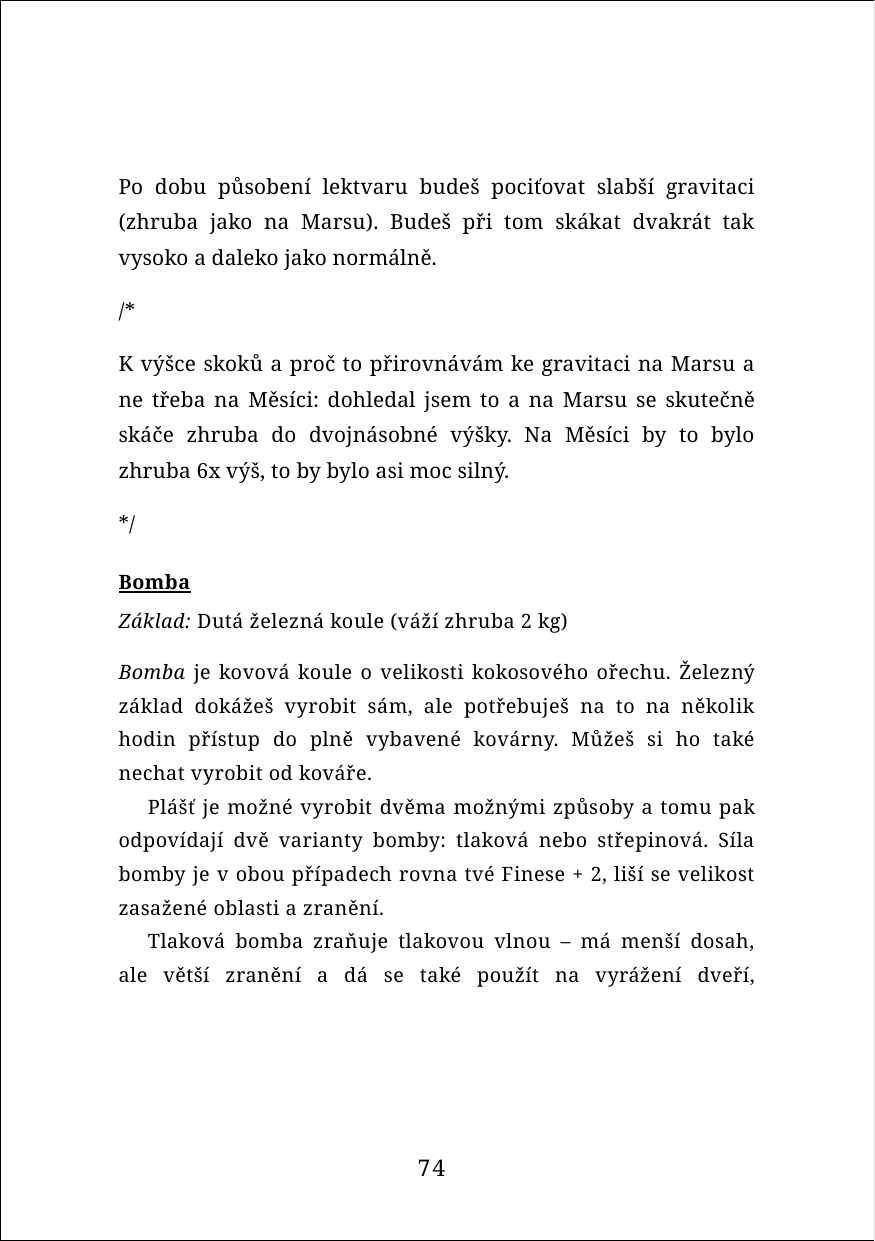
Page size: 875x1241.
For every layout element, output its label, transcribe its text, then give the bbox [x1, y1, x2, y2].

subtitle Bomba [118, 568, 756, 595]
text Bomba je kovová koule o velikosti kokosového ořechu. Železný základ dokážeš vyrobit sám, ale potřebuješ na to na několik hodin přístup do plně vybavené kovárny. Můžeš si ho také nechat vyrobit od kováře. Plášť je možné vyrobit dvěma možnými způsoby a tomu pak odpovídají dvě varianty bomby: tlaková nebo střepinová. Síla bomby je v obou případech rovna tvé Finese + 2, liší se velikost zasažené oblasti a zranění. Tlaková bomba zraňuje tlakovou vlnou – má menší dosah, ale větší zranění a dá se také použít na vyrážení dveří, [118, 658, 756, 988]
text /* [118, 296, 756, 324]
text */ [118, 509, 756, 537]
text Základ: Dutá železná koule (váží zhruba 2 kg) [118, 607, 756, 634]
text Po dobu působení lektvaru budeš pociťovat slabší gravitaci (zhruba jako na Marsu). Budeš při tom skákat dvakrát tak vysoko a daleko jako normálně. [118, 172, 756, 271]
text K výšce skoků a proč to přirovnávám ke gravitaci na Marsu a ne třeba na Měsíci: dohledal jsem to a na Marsu se skutečně skáče zhruba do dvojnásobné výšky. Na Měsíci by to bylo zhruba 6x výš, to by bylo asi moc silný. [118, 349, 756, 484]
